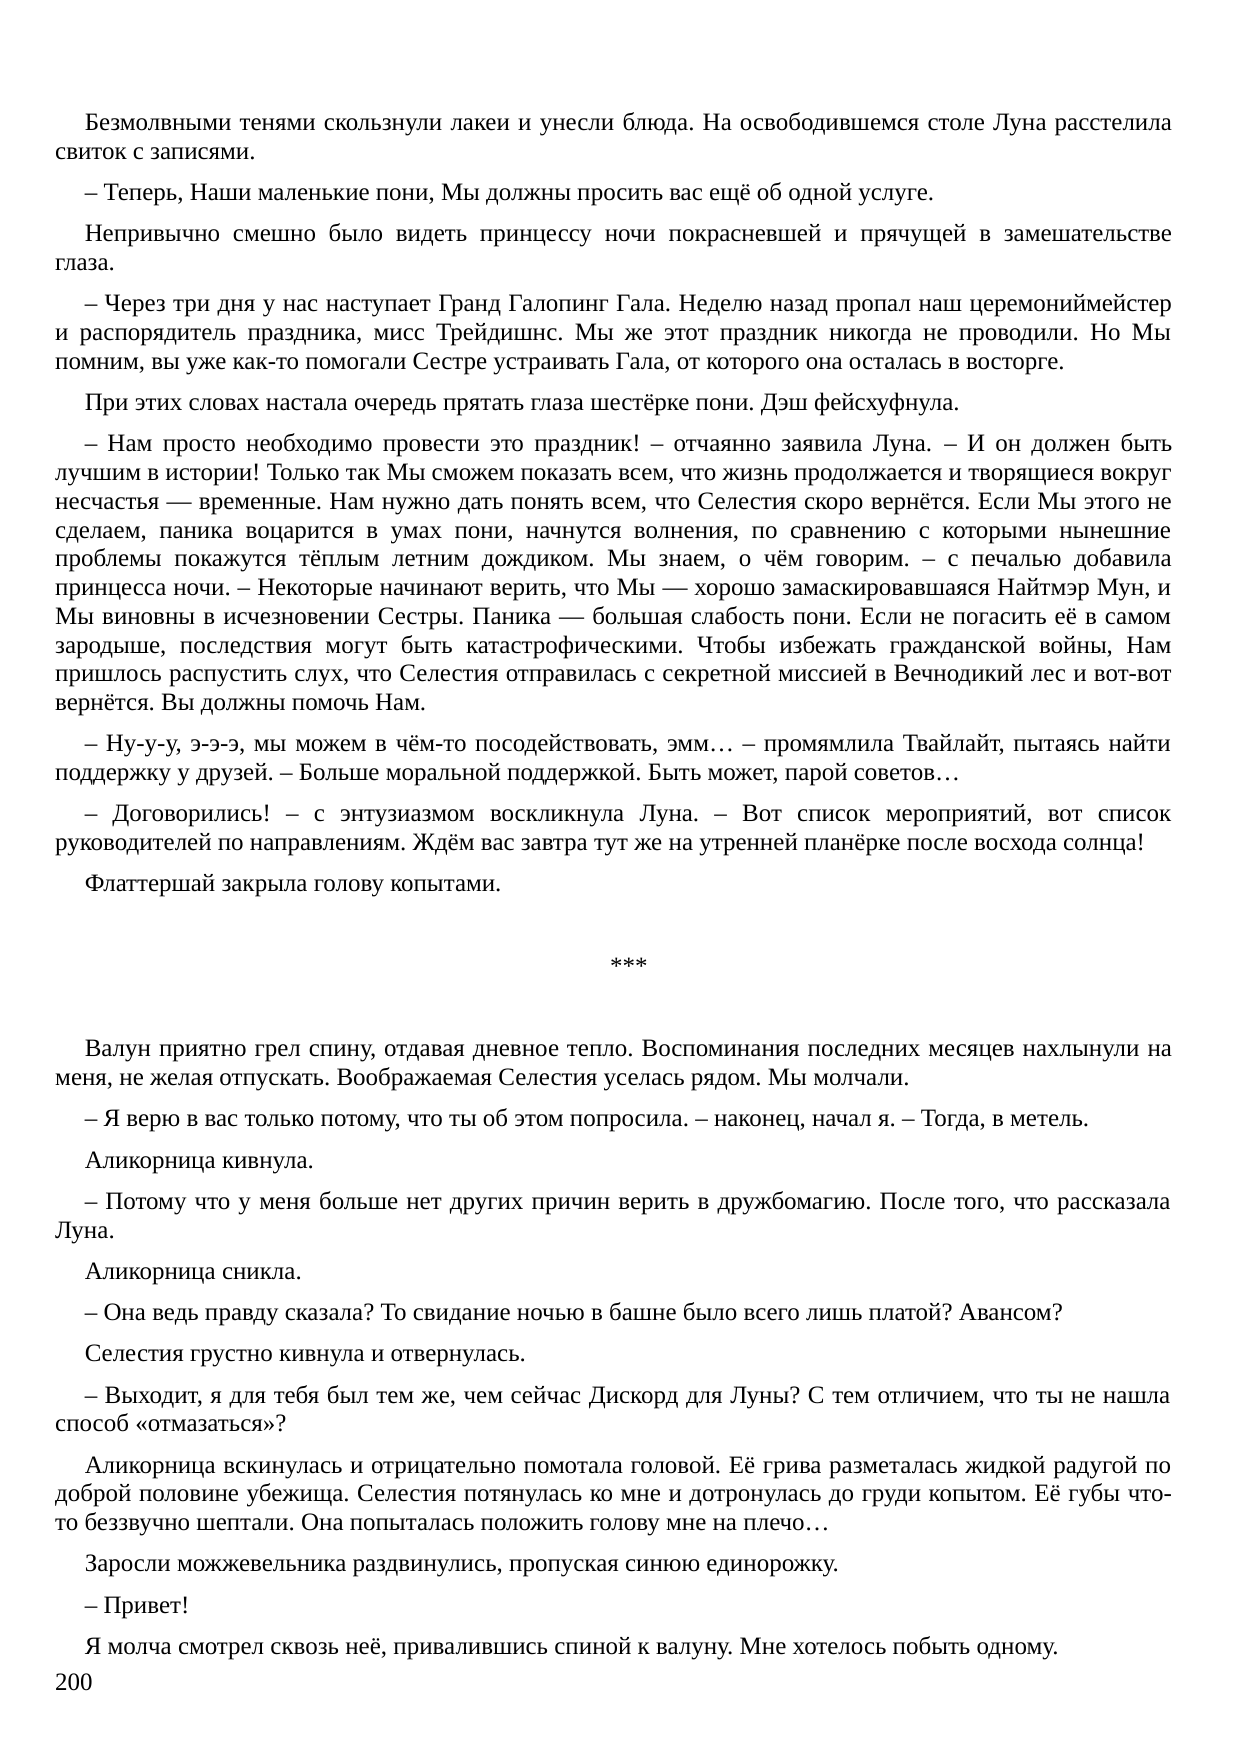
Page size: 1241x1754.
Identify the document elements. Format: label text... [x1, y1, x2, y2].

text – Нам просто необходимо провести это праздник! – отчаянно заявила Луна. – И он должен быть лучшим в истории! Только так Мы сможем показать всем, что жизнь продолжается и творящиеся вокруг несчастья — временные. Нам нужно дать понять всем, что Селестия скоро вернётся. Если Мы этого не сделаем, паника воцарится в умах пони, начнутся волнения, по сравнению с которыми нынешние проблемы покажутся тёплым летним дождиком. Мы знаем, о чём говорим. – с печалью добавила принцесса ночи. – Некоторые начинают верить, что Мы — хорошо замаскировавшаяся Найтмэр Мун, и Мы виновны в исчезновении Сестры. Паника — большая слабость пони. Если не погасить её в самом зародыше, последствия могут быть катастрофическими. Чтобы избежать гражданской войны, Нам пришлось распустить слух, что Селестия отправилась с секретной миссией в Вечнодикий лес и вот-вот вернётся. Вы должны помочь Нам. [55, 428, 1173, 716]
text Аликорница вскинулась и отрицательно помотала головой. Её грива разметалась жидкой радугой по доброй половине убежища. Селестия потянулась ко мне и дотронулась до груди копытом. Её губы что-то беззвучно шептали. Она попыталась положить голову мне на плечо… [55, 1450, 1173, 1536]
text – Договорились! – с энтузиазмом воскликнула Луна. – Вот список мероприятий, вот список руководителей по направлениям. Ждём вас завтра тут же на утренней планёрке после восхода солнца! [55, 798, 1173, 856]
text – Привет! [55, 1590, 1173, 1618]
text Флаттершай закрыла голову копытами. [55, 868, 1173, 897]
text Заросли можжевельника раздвинулись, пропуская синюю единорожку. [55, 1548, 1173, 1577]
text *** [55, 951, 1173, 980]
text – Я верю в вас только потому, что ты об этом попросила. – наконец, начал я. – Тогда, в метель. [55, 1103, 1173, 1132]
text Непривычно смешно было видеть принцессу ночи покрасневшей и прячущей в замешательстве глаза. [55, 218, 1173, 276]
text Безмолвными тенями скользнули лакеи и унесли блюда. На освободившемся столе Луна расстелила свиток с записями. [55, 107, 1173, 165]
text Селестия грустно кивнула и отвернулась. [55, 1338, 1173, 1367]
text – Ну-у-у, э-э-э, мы можем в чём-то посодействовать, эмм… – промямлила Твайлайт, пытаясь найти поддержку у друзей. – Больше моральной поддержкой. Быть может, парой советов… [55, 728, 1173, 786]
text Валун приятно грел спину, отдавая дневное тепло. Воспоминания последних месяцев нахлынули на меня, не желая отпускать. Воображаемая Селестия уселась рядом. Мы молчали. [55, 1033, 1173, 1091]
text – Через три дня у нас наступает Гранд Галопинг Гала. Неделю назад пропал наш церемониймейстер и распорядитель праздника, мисс Трейдишнс. Мы же этот праздник никогда не проводили. Но Мы помним, вы уже как-то помогали Сестре устраивать Гала, от которого она осталась в восторге. [55, 288, 1173, 375]
text – Потому что у меня больше нет других причин верить в дружбомагию. После того, что рассказала Луна. [55, 1186, 1173, 1243]
text Я молча смотрел сквозь неё, привалившись спиной к валуну. Мне хотелось побыть одному. [55, 1631, 1173, 1660]
text – Выходит, я для тебя был тем же, чем сейчас Дискорд для Луны? С тем отличием, что ты не нашла способ «отмазаться»? [55, 1380, 1173, 1437]
text Аликорница сникла. [55, 1256, 1173, 1285]
text – Теперь, Наши маленькие пони, Мы должны просить вас ещё об одной услуге. [55, 177, 1173, 206]
text Аликорница кивнула. [55, 1145, 1173, 1173]
text – Она ведь правду сказала? То свидание ночью в башне было всего лишь платой? Авансом? [55, 1297, 1173, 1326]
text При этих словах настала очередь прятать глаза шестёрке пони. Дэш фейсхуфнула. [55, 387, 1173, 416]
